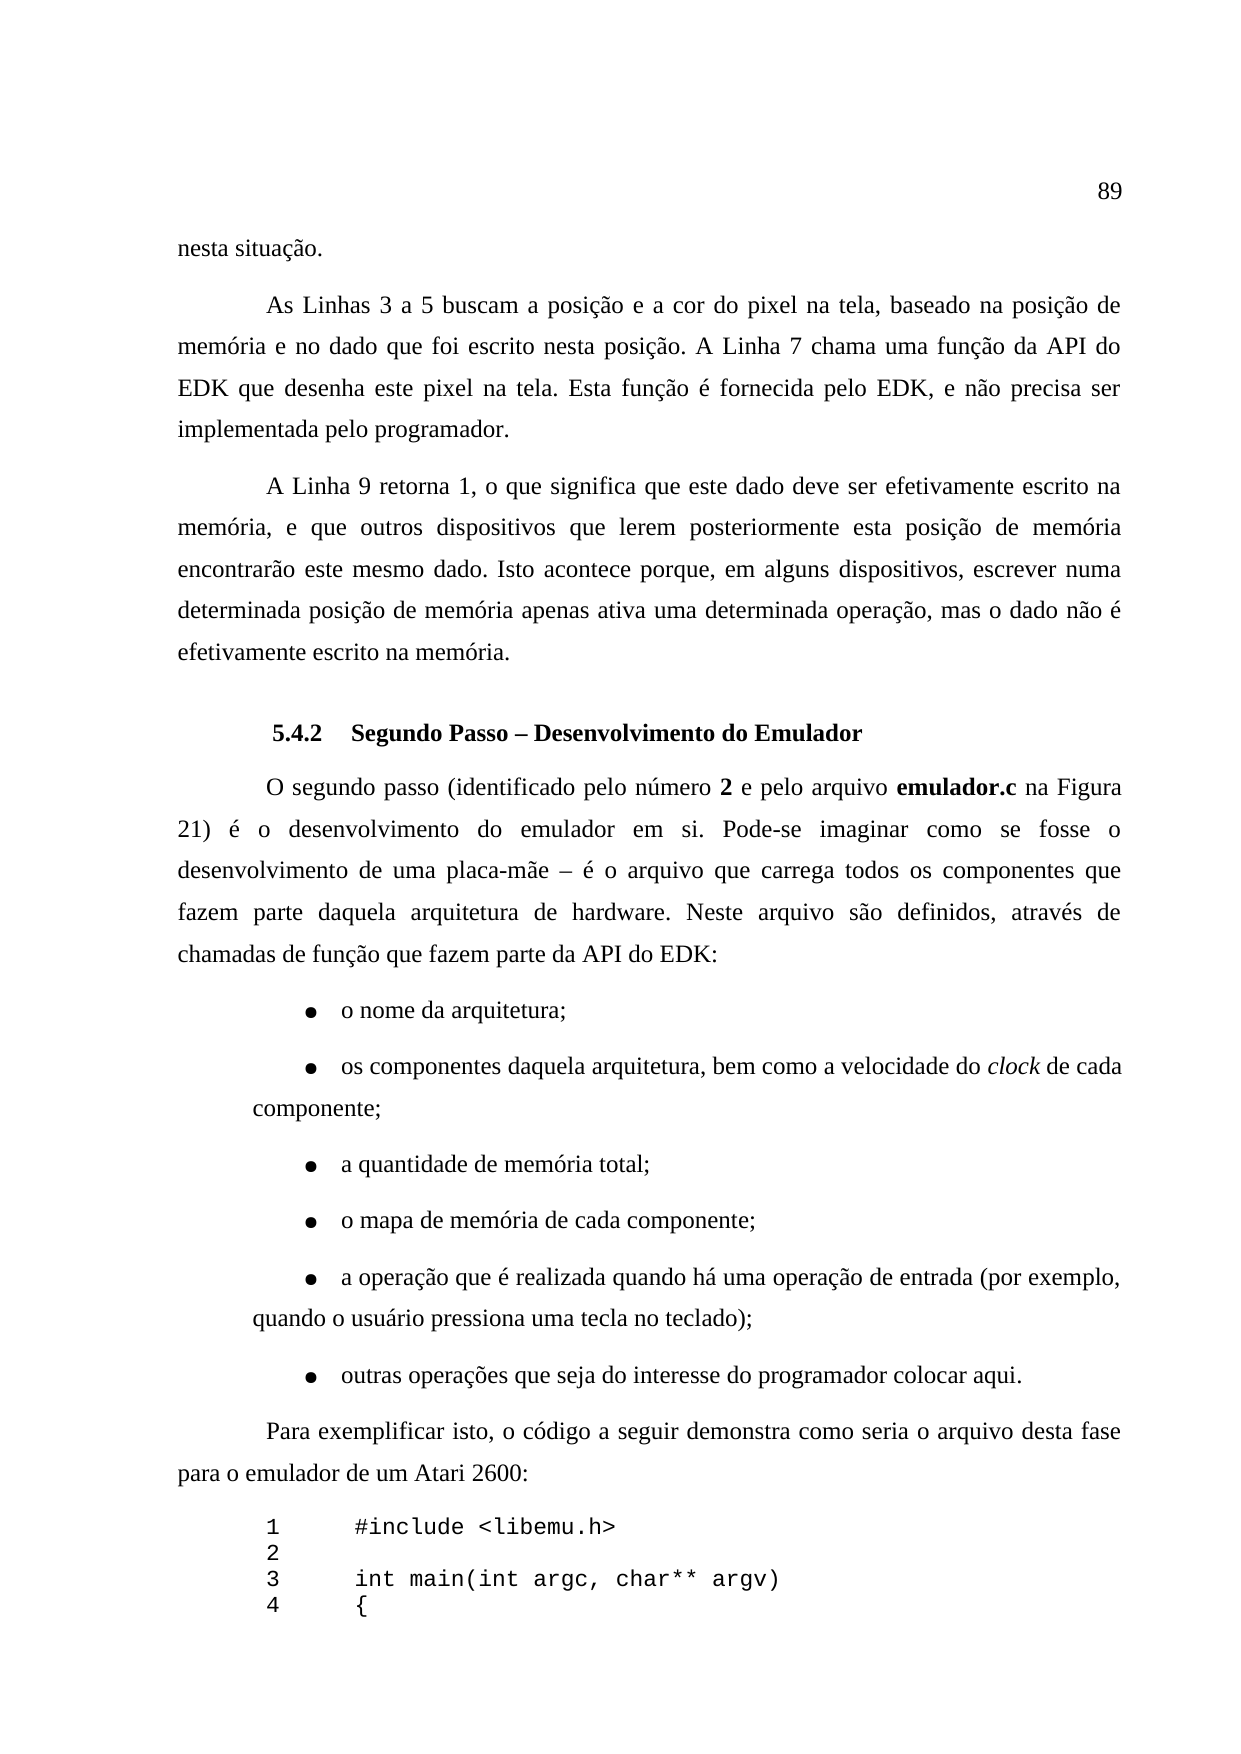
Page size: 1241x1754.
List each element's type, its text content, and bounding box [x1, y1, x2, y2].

text O segundo passo (identificado pelo número 2 e pelo arquivo emulador.c na Figura 21) é o desenvolvimento do emulador em si. Pode-se imaginar como se fosse o desenvolvimento de uma placa-mãe – é o arquivo que carrega todos os componentes que fazem parte daquela arquitetura de hardware. Neste arquivo são definidos, através de chamadas de função que fazem parte da API do EDK: [177, 773, 1122, 967]
list os componentes daquela arquitetura, bem como a velocidade do clock de cada componente; [215, 1052, 1122, 1122]
list { [266, 1593, 1122, 1619]
list o nome da arquitetura; [215, 996, 1122, 1024]
list a operação que é realizada quando há uma operação de entrada (por exemplo, quando o usuário pressiona uma tecla no teclado); [215, 1263, 1122, 1332]
list #include <libemu.h> [266, 1515, 1122, 1541]
text A Linha 9 retorna 1, o que significa que este dado deve ser efetivamente escrito na memória, e que outros dispositivos que lerem posteriormente esta posição de memória encontrarão este mesmo dado. Isto acontece porque, em alguns dispositivos, escrever numa determinada posição de memória apenas ativa uma determinada operação, mas o dado não é efetivamente escrito na memória. [177, 472, 1122, 666]
text As Linhas 3 a 5 buscam a posição e a cor do pixel na tela, baseado na posição de memória e no dado que foi escrito nesta posição. A Linha 7 chama uma função da API do EDK que desenha este pixel na tela. Esta função é fornecida pelo EDK, e não precisa ser implementada pelo programador. [177, 291, 1122, 443]
list a quantidade de memória total; [215, 1150, 1122, 1178]
subtitle Segundo Passo – Desenvolvimento do Emulador [177, 719, 1122, 747]
text Para exemplificar isto, o código a seguir demonstra como seria o arquivo desta fase para o emulador de um Atari 2600: [177, 1417, 1122, 1487]
list o mapa de memória de cada componente; [215, 1207, 1122, 1234]
text nesta situação. [177, 234, 1122, 262]
list int main(int argc, char** argv) [266, 1567, 1122, 1593]
list outras operações que seja do interesse do programador colocar aqui. [215, 1361, 1122, 1389]
